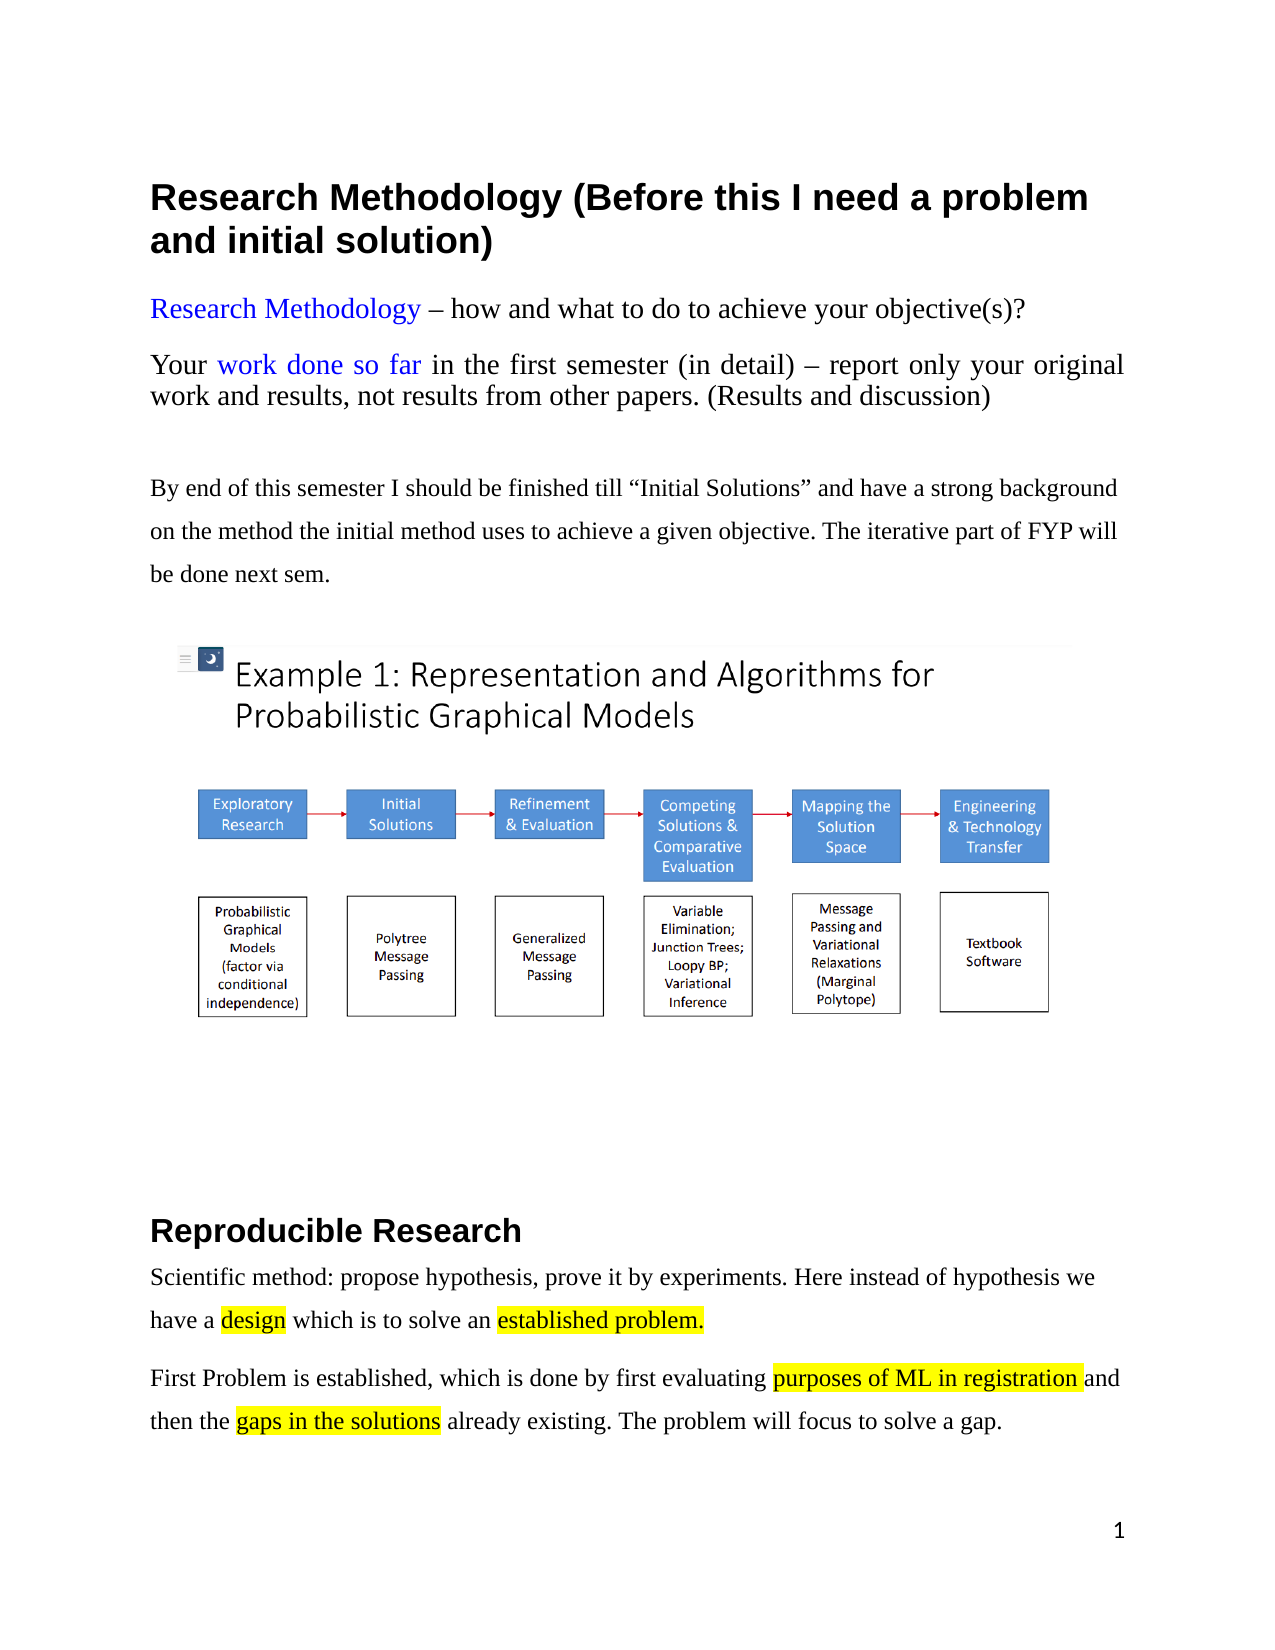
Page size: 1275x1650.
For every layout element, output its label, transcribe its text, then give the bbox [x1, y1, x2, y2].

title Your work done so far in the first semester (in detail) – report only your original work and results, not results from other papers. (Results and discussion) [150, 350, 1125, 411]
title Research Methodology – how and what to do to achieve your objective(s)? [150, 294, 1125, 325]
text First Problem is established, which is done by first evaluating purposes of ML in registration and then the gaps in the solutions already existing. The problem will focus to solve a gap. [150, 1363, 1125, 1435]
subtitle Research Methodology (Before this I need a problem and initial solution) [150, 175, 1125, 261]
text Scientific method: propose hypothesis, prove it by experiments. Here instead of hypothesis we have a design which is to solve an established problem. [150, 1262, 1125, 1334]
picture [1054, 1004, 1073, 1053]
subtitle Reproducible Research [150, 1211, 1125, 1250]
text By end of this semester I should be finished till “Initial Solutions” and have a strong background on the method the initial method uses to achieve a given objective. The iterative part of FYP will be done next sem. [150, 473, 1125, 588]
